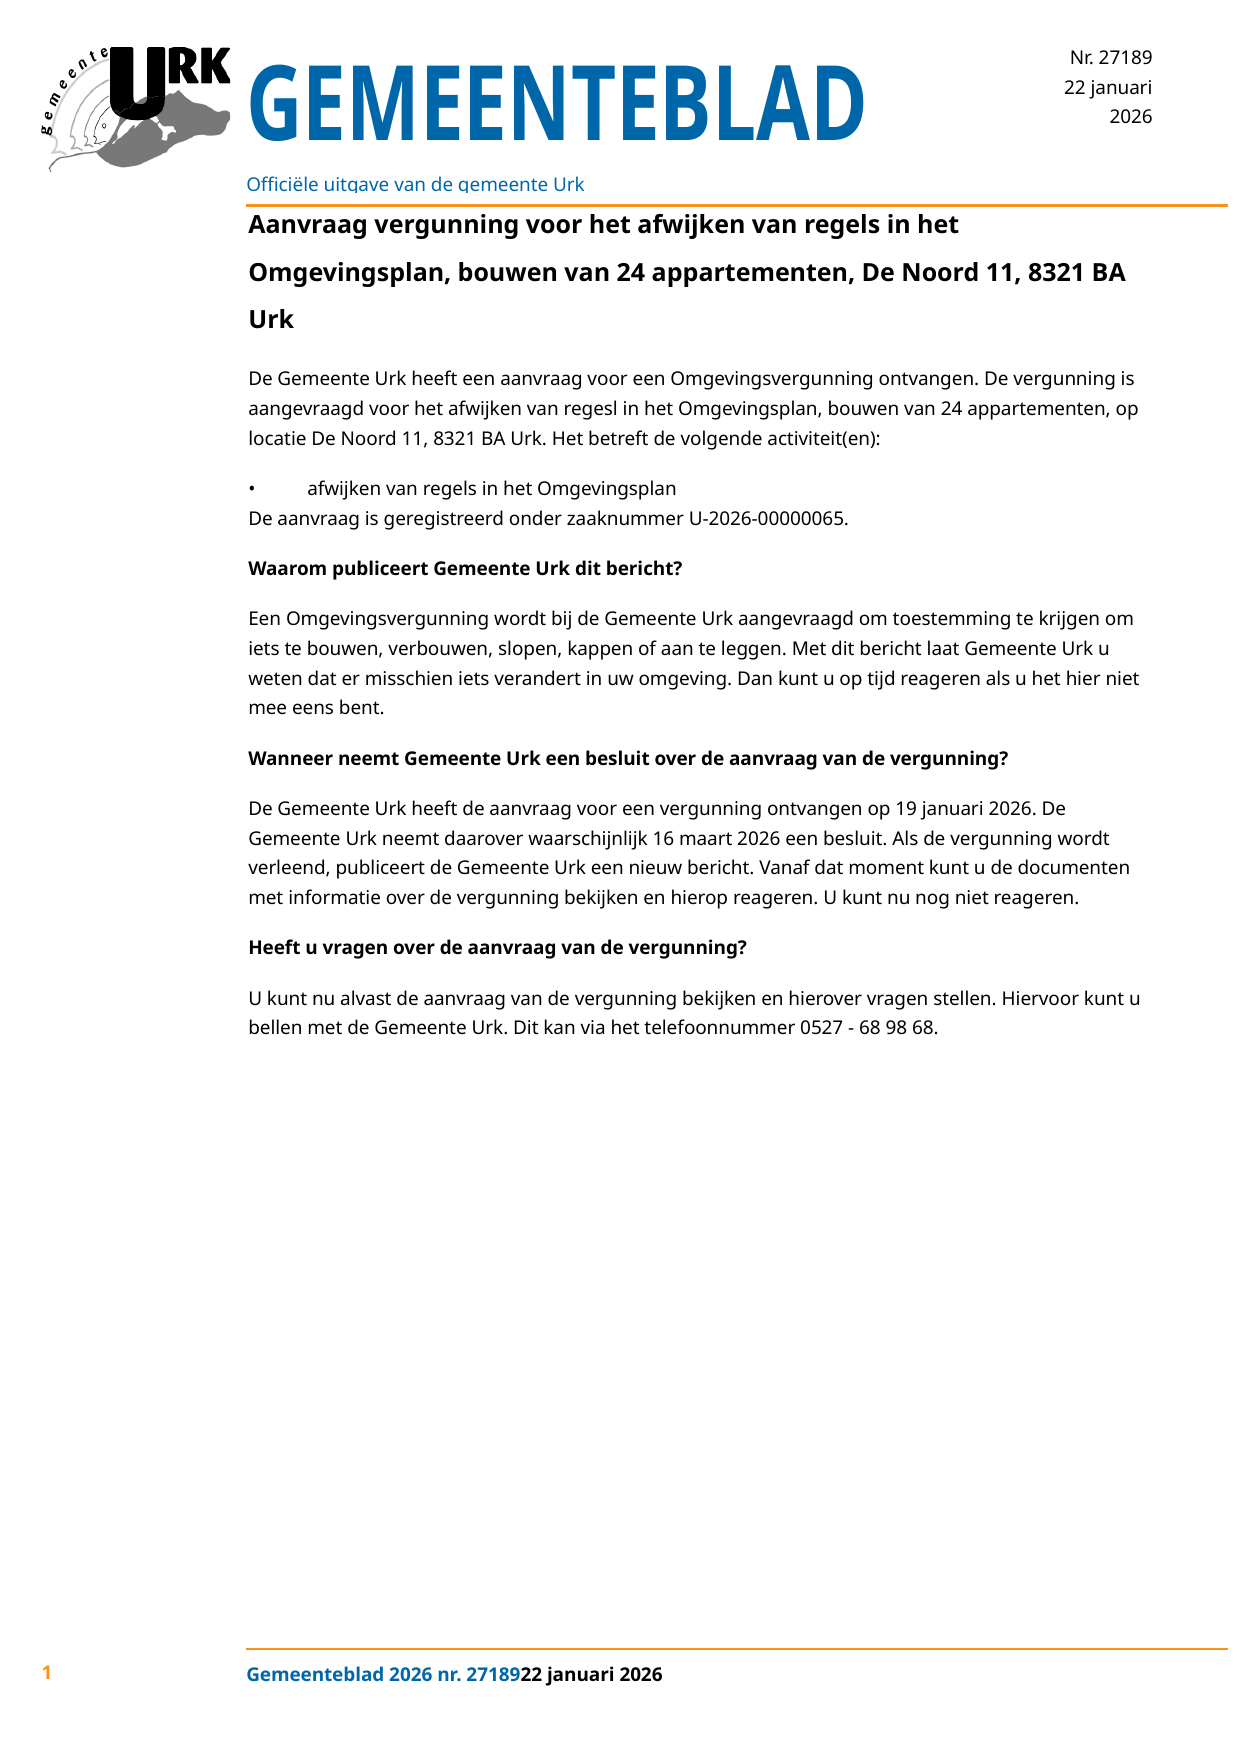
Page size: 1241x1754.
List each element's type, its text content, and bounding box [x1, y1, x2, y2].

text Waarom publiceert Gemeente Urk dit bericht? [248, 555, 1152, 581]
text De Gemeente Urk heeft de aanvraag voor een vergunning ontvangen op 19 januari 2026. De Gemeente Urk neemt daarover waarschijnlijk 16 maart 2026 een besluit. Als de vergunning wordt verleend, publiceert de Gemeente Urk een nieuw bericht. Vanaf dat moment kunt u de documenten met informatie over de vergunning bekijken en hierop reageren. U kunt nu nog niet reageren. [248, 795, 1152, 909]
text Een Omgevingsvergunning wordt bij de Gemeente Urk aangevraagd om toestemming te krijgen om iets te bouwen, verbouwen, slopen, kappen of aan te leggen. Met dit bericht laat Gemeente Urk u weten dat er misschien iets verandert in uw omgeving. Dan kunt u op tijd reageren als u het hier niet mee eens bent. [248, 606, 1152, 720]
picture [41, 47, 231, 172]
text De aanvraag is geregistreerd onder zaaknummer U-2026-00000065. [248, 505, 1152, 530]
text Wanneer neemt Gemeente Urk een besluit over de aanvraag van de vergunning? [248, 745, 1152, 770]
text De Gemeente Urk heeft een aanvraag voor een Omgevingsvergunning ontvangen. De vergunning is aangevraagd voor het afwijken van regesl in het Omgevingsplan, bouwen van 24 appartementen, op locatie De Noord 11, 8321 BA Urk. Het betreft de volgende activiteit(en): [248, 366, 1152, 450]
list afwijken van regels in het Omgevingsplan [248, 475, 1152, 501]
text Heeft u vragen over de aanvraag van de vergunning? [248, 934, 1152, 960]
text Aanvraag vergunning voor het afwijken van regels in het Omgevingsplan, bouwen van 24 appartementen, De Noord 11, 8321 BA Urk [248, 207, 1152, 336]
text U kunt nu alvast de aanvraag van de vergunning bekijken en hierover vragen stellen. Hiervoor kunt u bellen met de Gemeente Urk. Dit kan via het telefoonnummer 0527 - 68 98 68. [248, 985, 1152, 1040]
